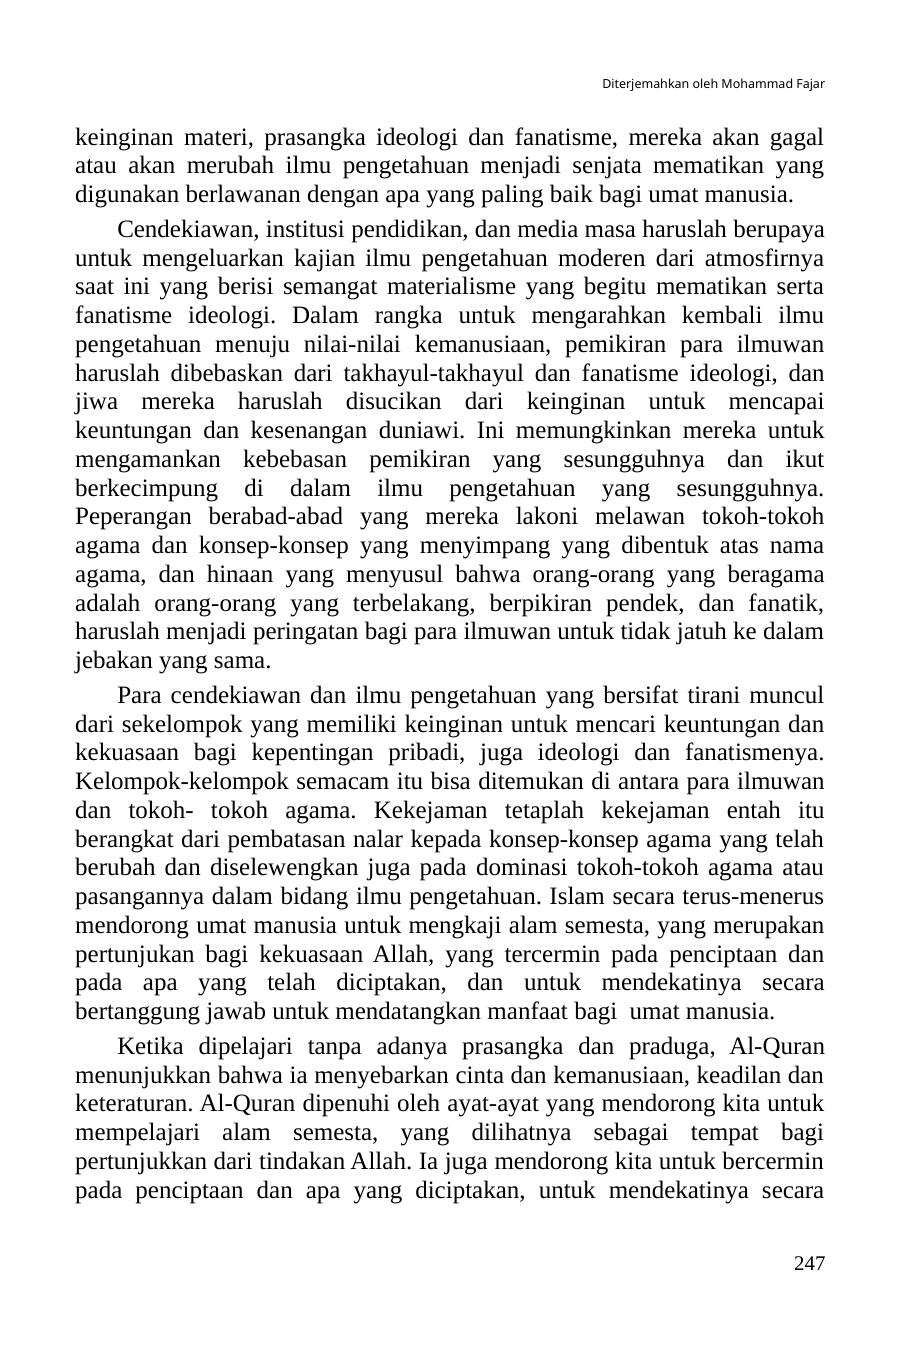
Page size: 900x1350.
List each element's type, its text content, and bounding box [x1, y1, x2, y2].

text Cendekiawan, institusi pendidikan, dan media masa haruslah berupaya untuk mengeluarkan kajian ilmu pengetahuan moderen dari atmosfirnya saat ini yang berisi semangat materialisme yang begitu mematikan serta fanatisme ideologi. Dalam rangka untuk mengarahkan kembali ilmu pengetahuan menuju nilai-nilai kemanusiaan, pemikiran para ilmuwan haruslah dibebaskan dari takhayul-takhayul dan fanatisme ideologi, dan jiwa mereka haruslah disucikan dari keinginan untuk mencapai keuntungan dan kesenangan duniawi. Ini memungkinkan mereka untuk mengamankan kebebasan pemikiran yang sesungguhnya dan ikut berkecimpung di dalam ilmu pengetahuan yang sesungguhnya. Peperangan berabad-abad yang mereka lakoni melawan tokoh-tokoh agama dan konsep-konsep yang menyimpang yang dibentuk atas nama agama, dan hinaan yang menyusul bahwa orang-orang yang beragama adalah orang-orang yang terbelakang, berpikiran pendek, dan fanatik, haruslah menjadi peringatan bagi para ilmuwan untuk tidak jatuh ke dalam jebakan yang sama. [75, 214, 825, 674]
text keinginan materi, prasangka ideologi dan fanatisme, mereka akan gagal atau akan merubah ilmu pengetahuan menjadi senjata mematikan yang digunakan berlawanan dengan apa yang paling baik bagi umat manusia. [75, 122, 825, 208]
text Para cendekiawan dan ilmu pengetahuan yang bersifat tirani muncul dari sekelompok yang memiliki keinginan untuk mencari keuntungan dan kekuasaan bagi kepentingan pribadi, juga ideologi dan fanatismenya. Kelompok-kelompok semacam itu bisa ditemukan di antara para ilmuwan dan tokoh- tokoh agama. Kekejaman tetaplah kekejaman entah itu berangkat dari pembatasan nalar kepada konsep-konsep agama yang telah berubah dan diselewengkan juga pada dominasi tokoh-tokoh agama atau pasangannya dalam bidang ilmu pengetahuan. Islam secara terus-menerus mendorong umat manusia untuk mengkaji alam semesta, yang merupakan pertunjukan bagi kekuasaan Allah, yang tercermin pada penciptaan dan pada apa yang telah diciptakan, dan untuk mendekatinya secara bertanggung jawab untuk mendatangkan manfaat bagi umat manusia. [75, 680, 825, 1025]
text Ketika dipelajari tanpa adanya prasangka dan praduga, Al-Quran menunjukkan bahwa ia menyebarkan cinta dan kemanusiaan, keadilan dan keteraturan. Al-Quran dipenuhi oleh ayat-ayat yang mendorong kita untuk mempelajari alam semesta, yang dilihatnya sebagai tempat bagi pertunjukkan dari tindakan Allah. Ia juga mendorong kita untuk bercermin pada penciptaan dan apa yang diciptakan, untuk mendekatinya secara [75, 1031, 825, 1203]
